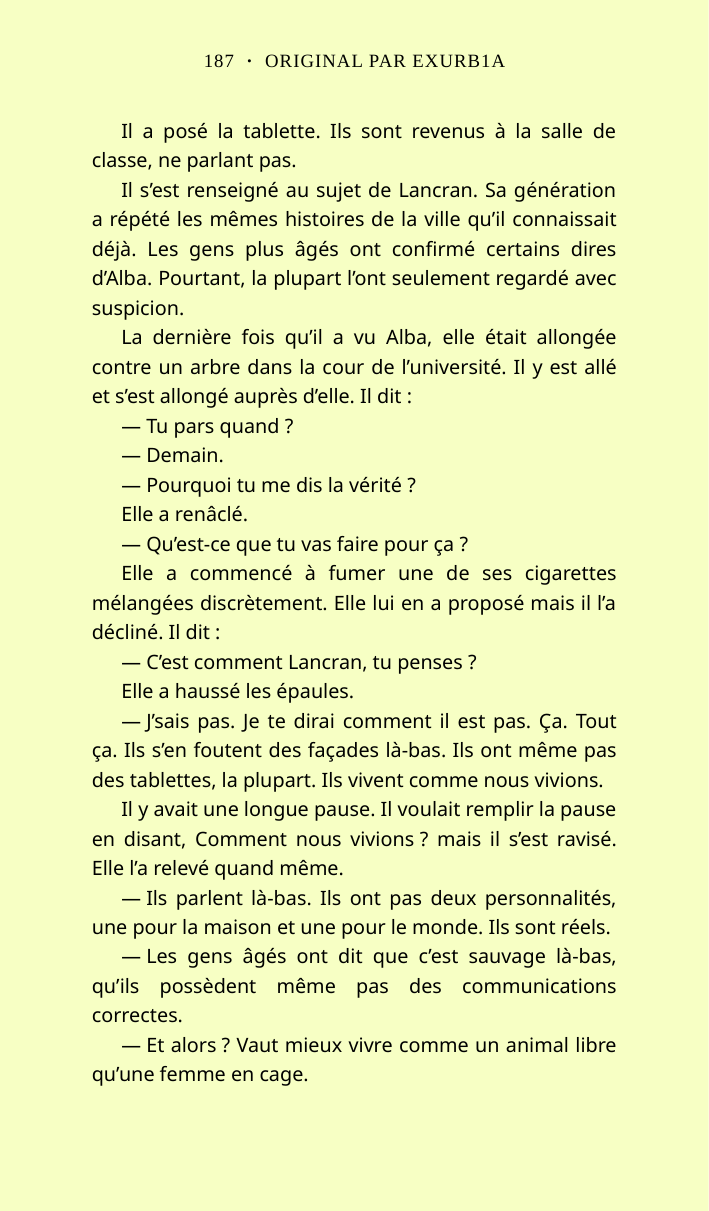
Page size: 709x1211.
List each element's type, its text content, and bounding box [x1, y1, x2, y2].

text Il a posé la tablette. Ils sont revenus à la salle de classe, ne parlant pas. [92, 115, 617, 174]
text — Ils parlent là-bas. Ils ont pas deux personnalités, une pour la maison et une pour le monde. Ils sont réels. [92, 881, 617, 940]
text Elle a renâclé. [92, 498, 617, 528]
text — Et alors ? Vaut mieux vivre comme un animal libre qu’une femme en cage. [92, 1029, 617, 1088]
text — Les gens âgés ont dit que c’est sauvage là-bas, qu’ils possèdent même pas des communications correctes. [92, 940, 617, 1029]
text — Demain. [92, 439, 617, 469]
text Elle a haussé les épaules. [92, 675, 617, 704]
text — J’sais pas. Je te dirai comment il est pas. Ça. Tout ça. Ils s’en foutent des façades là-bas. Ils ont même pas des tablettes, la plupart. Ils vivent comme nous vivions. [92, 704, 617, 793]
text Il s’est renseigné au sujet de Lancran. Sa génération a répété les mêmes histoires de la ville qu’il connaissait déjà. Les gens plus âgés ont confirmé certains dires d’Alba. Pourtant, la plupart l’ont seulement regardé avec suspicion. [92, 174, 617, 321]
text Elle a commencé à fumer une de ses cigarettes mélangées discrètement. Elle lui en a proposé mais il l’a décliné. Il dit : [92, 557, 617, 646]
text — Tu pars quand ? [92, 410, 617, 439]
text — Qu’est-ce que tu vas faire pour ça ? [92, 528, 617, 557]
text — C’est comment Lancran, tu penses ? [92, 646, 617, 675]
text La dernière fois qu’il a vu Alba, elle était allongée contre un arbre dans la cour de l’université. Il y est allé et s’est allongé auprès d’elle. Il dit : [92, 321, 617, 410]
text — Pourquoi tu me dis la vérité ? [92, 469, 617, 498]
text Il y avait une longue pause. Il voulait remplir la pause en disant, Comment nous vivions ? mais il s’est ravisé. Elle l’a relevé quand même. [92, 793, 617, 881]
